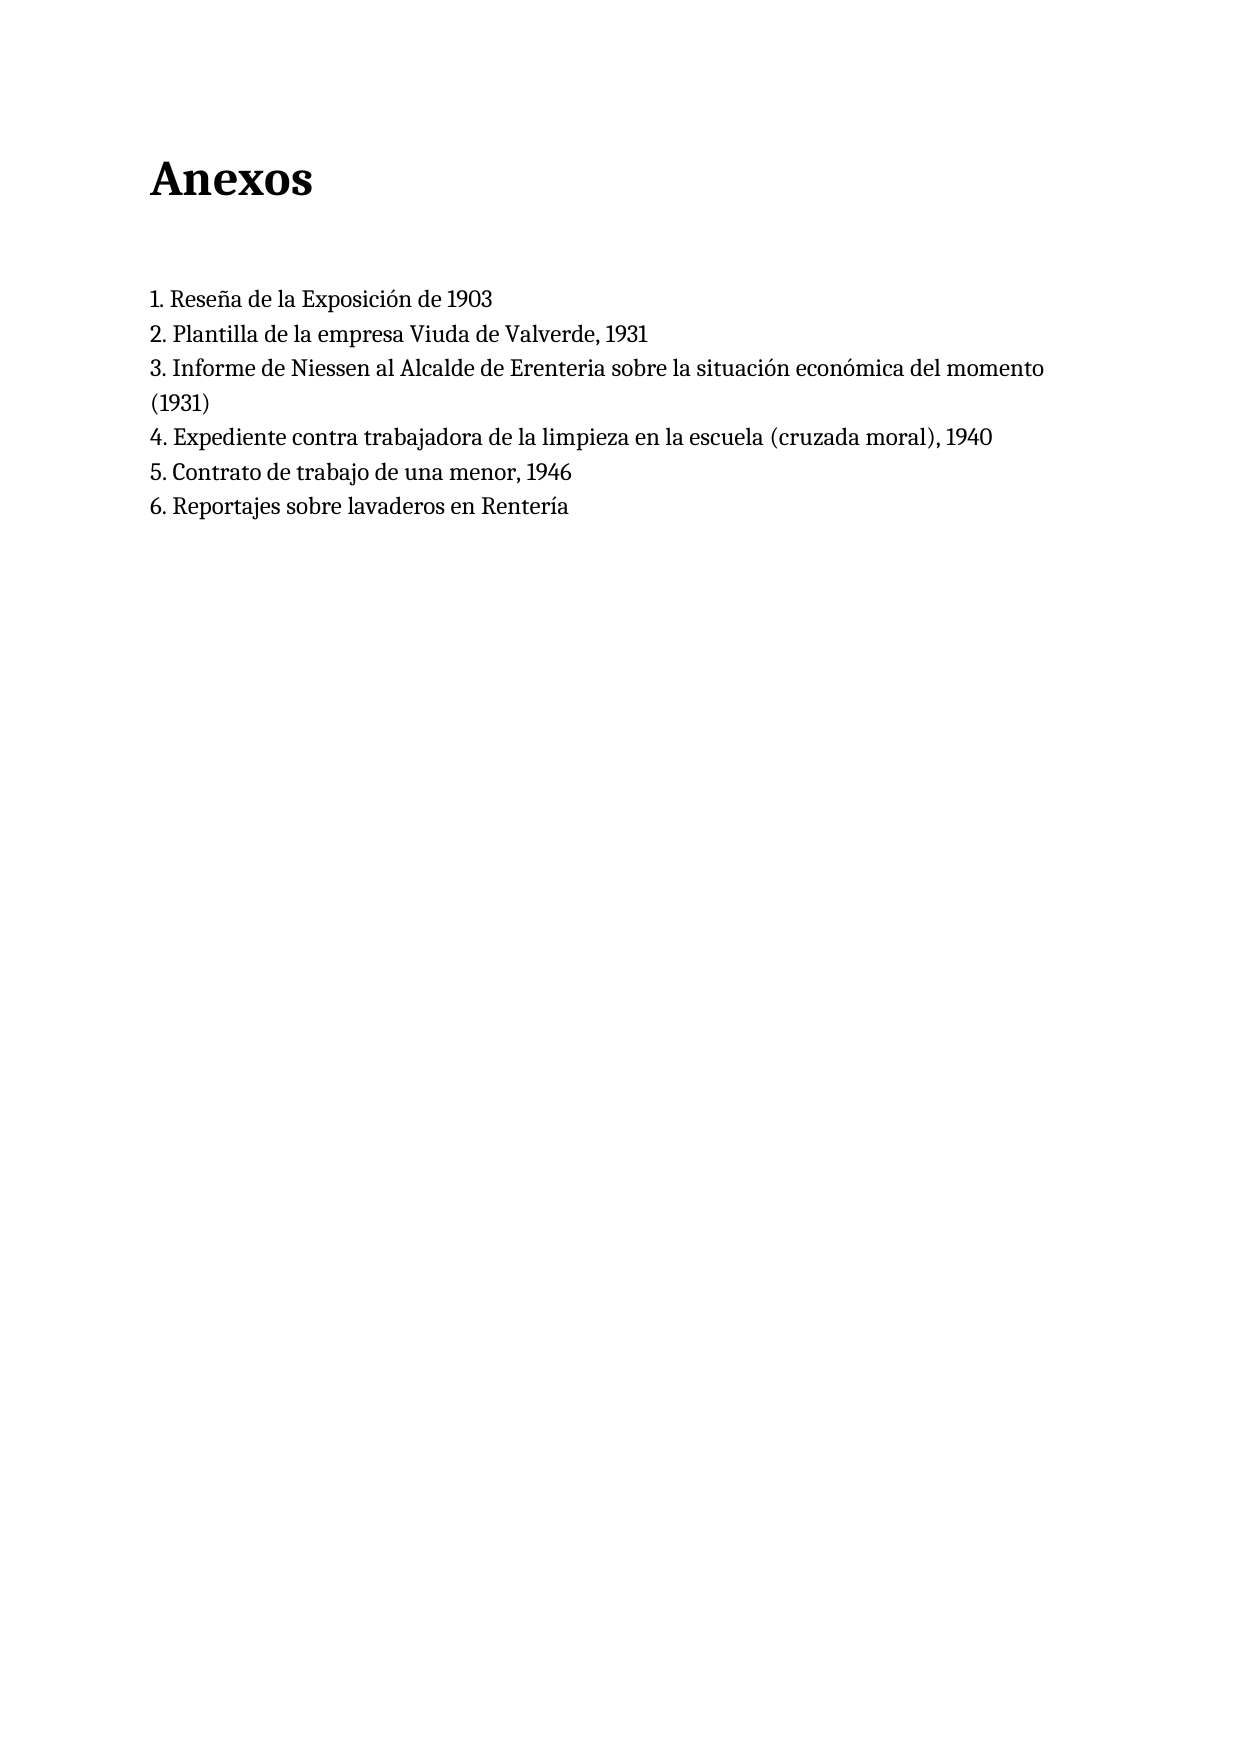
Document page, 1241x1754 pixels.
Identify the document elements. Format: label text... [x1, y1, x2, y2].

text Anexos [150, 150, 1090, 207]
text 5. Contrato de trabajo de una menor, 1946 [150, 457, 1090, 486]
text 6. Reportajes sobre lavaderos en Rentería [150, 492, 1090, 521]
text 2. Plantilla de la empresa Viuda de Valverde, 1931 [150, 319, 1090, 348]
text 3. Informe de Niessen al Alcalde de Erenteria sobre la situación económica del momento (1931) [150, 354, 1090, 417]
text 4. Expediente contra trabajadora de la limpieza en la escuela (cruzada moral), 1940 [150, 423, 1090, 452]
text 1. Reseña de la Exposición de 1903 [150, 285, 1090, 314]
